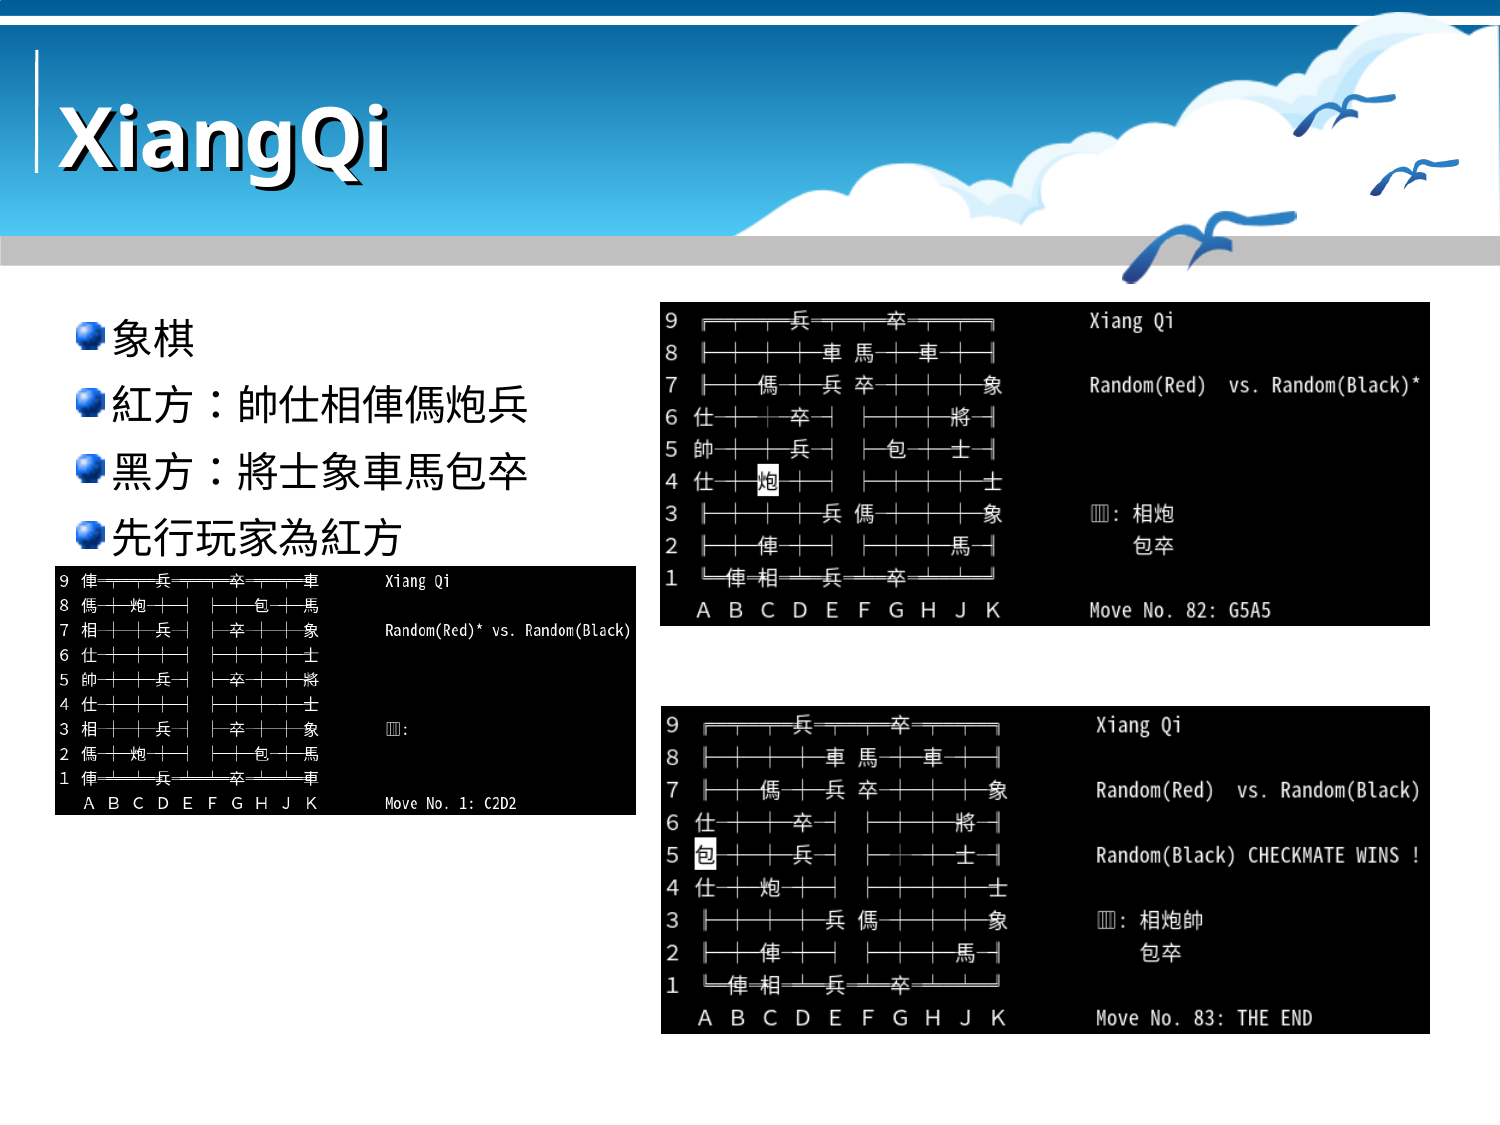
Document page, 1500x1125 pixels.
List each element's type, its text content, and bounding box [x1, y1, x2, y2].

picture [730, 12, 1500, 284]
picture [660, 302, 1430, 626]
text_box 象棋 紅方：帥仕相俥傌炮兵 黑方：將士象車馬包卒 先行玩家為紅方 [61, 298, 547, 547]
picture [661, 706, 1430, 1034]
title XiangQi [59, 86, 1465, 186]
picture [55, 566, 636, 815]
